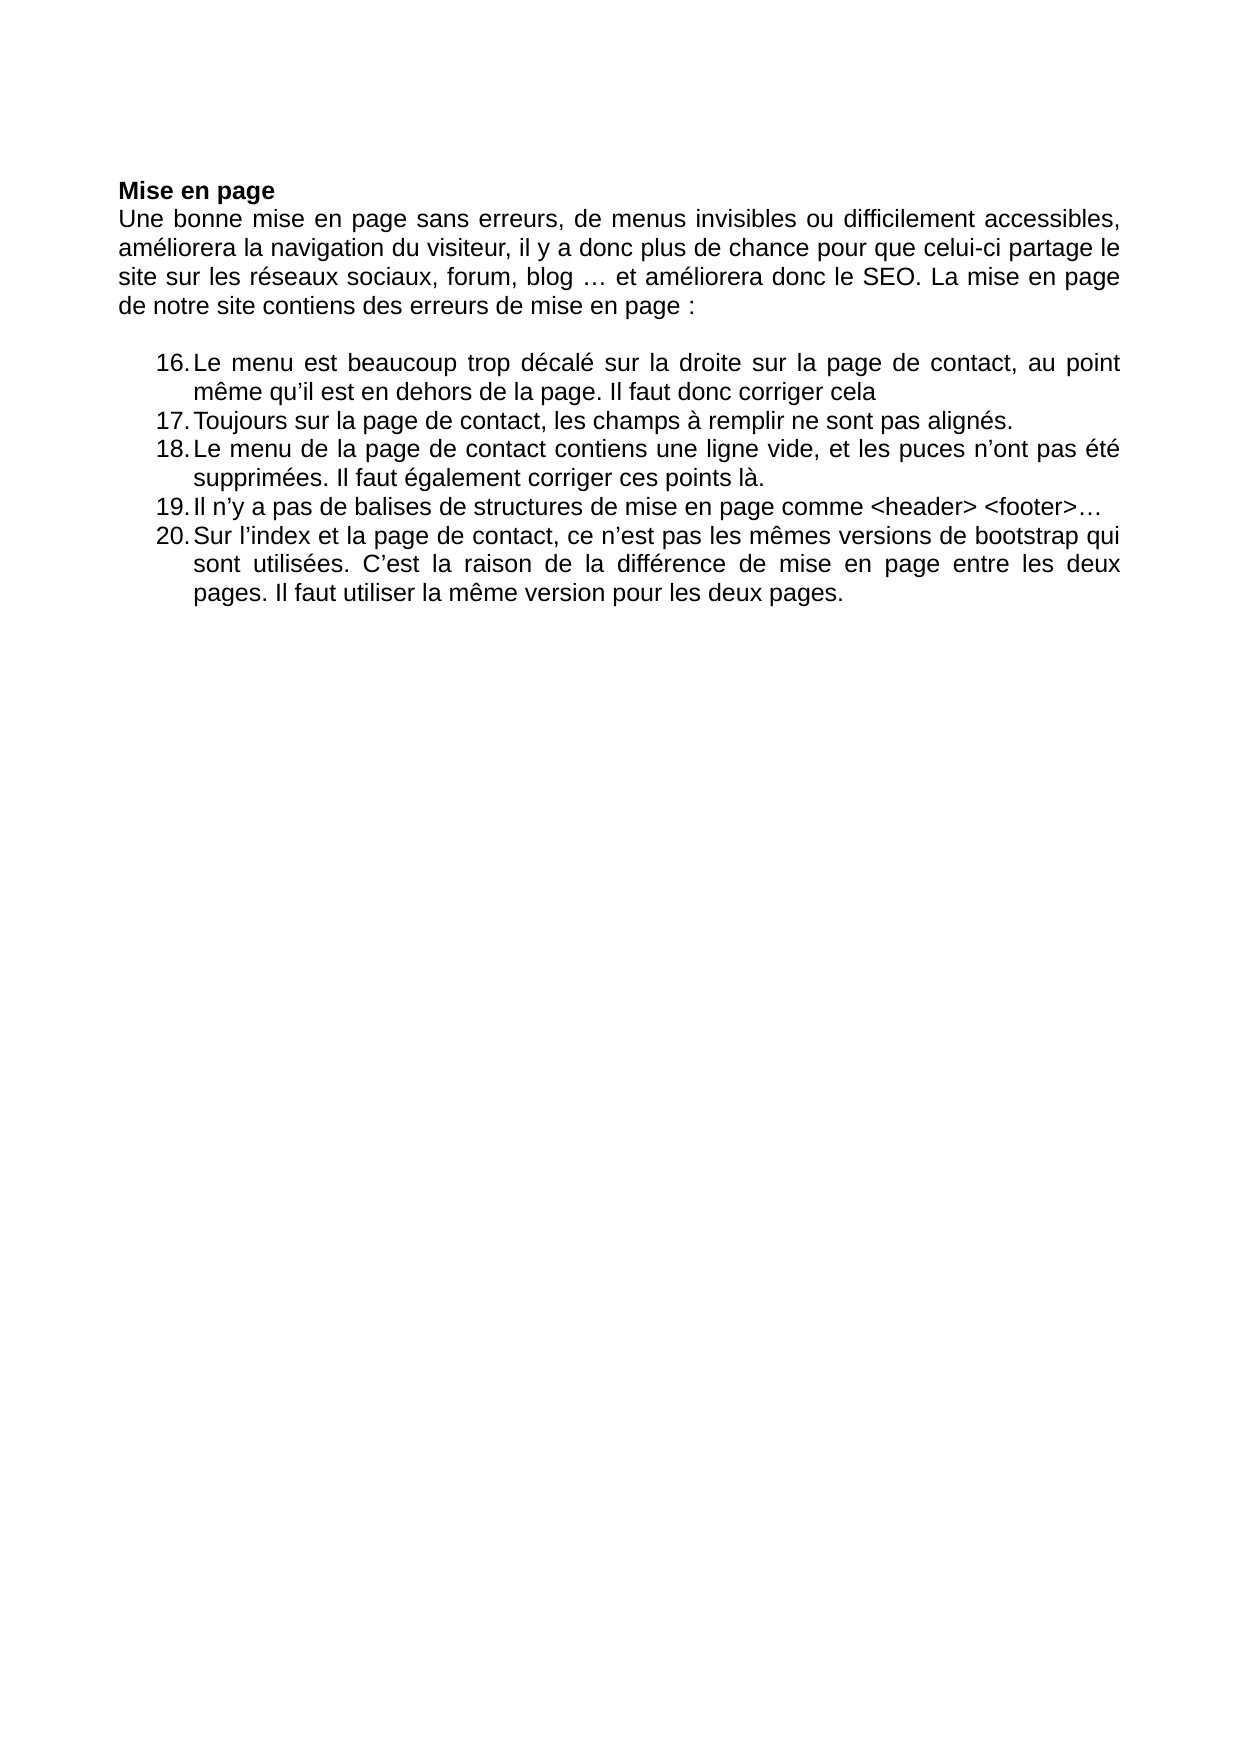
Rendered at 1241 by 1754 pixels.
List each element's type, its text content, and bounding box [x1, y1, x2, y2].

text Mise en page [118, 176, 1122, 204]
list Toujours sur la page de contact, les champs à remplir ne sont pas alignés. [156, 406, 1122, 434]
list Il n’y a pas de balises de structures de mise en page comme <header> <footer>… [156, 492, 1122, 521]
list Le menu est beaucoup trop décalé sur la droite sur la page de contact, au point même qu’il est en dehors de la page. Il faut donc corriger cela [156, 348, 1122, 406]
list Le menu de la page de contact contiens une ligne vide, et les puces n’ont pas été supprimées. Il faut également corriger ces points là. [156, 434, 1122, 492]
list Sur l’index et la page de contact, ce n’est pas les mêmes versions de bootstrap qui sont utilisées. C’est la raison de la différence de mise en page entre les deux pages. Il faut utiliser la même version pour les deux pages. [156, 521, 1122, 607]
text Une bonne mise en page sans erreurs, de menus invisibles ou difficilement accessibles, améliorera la navigation du visiteur, il y a donc plus de chance pour que celui-ci partage le site sur les réseaux sociaux, forum, blog … et améliorera donc le SEO. La mise en page de notre site contiens des erreurs de mise en page : [118, 204, 1122, 319]
